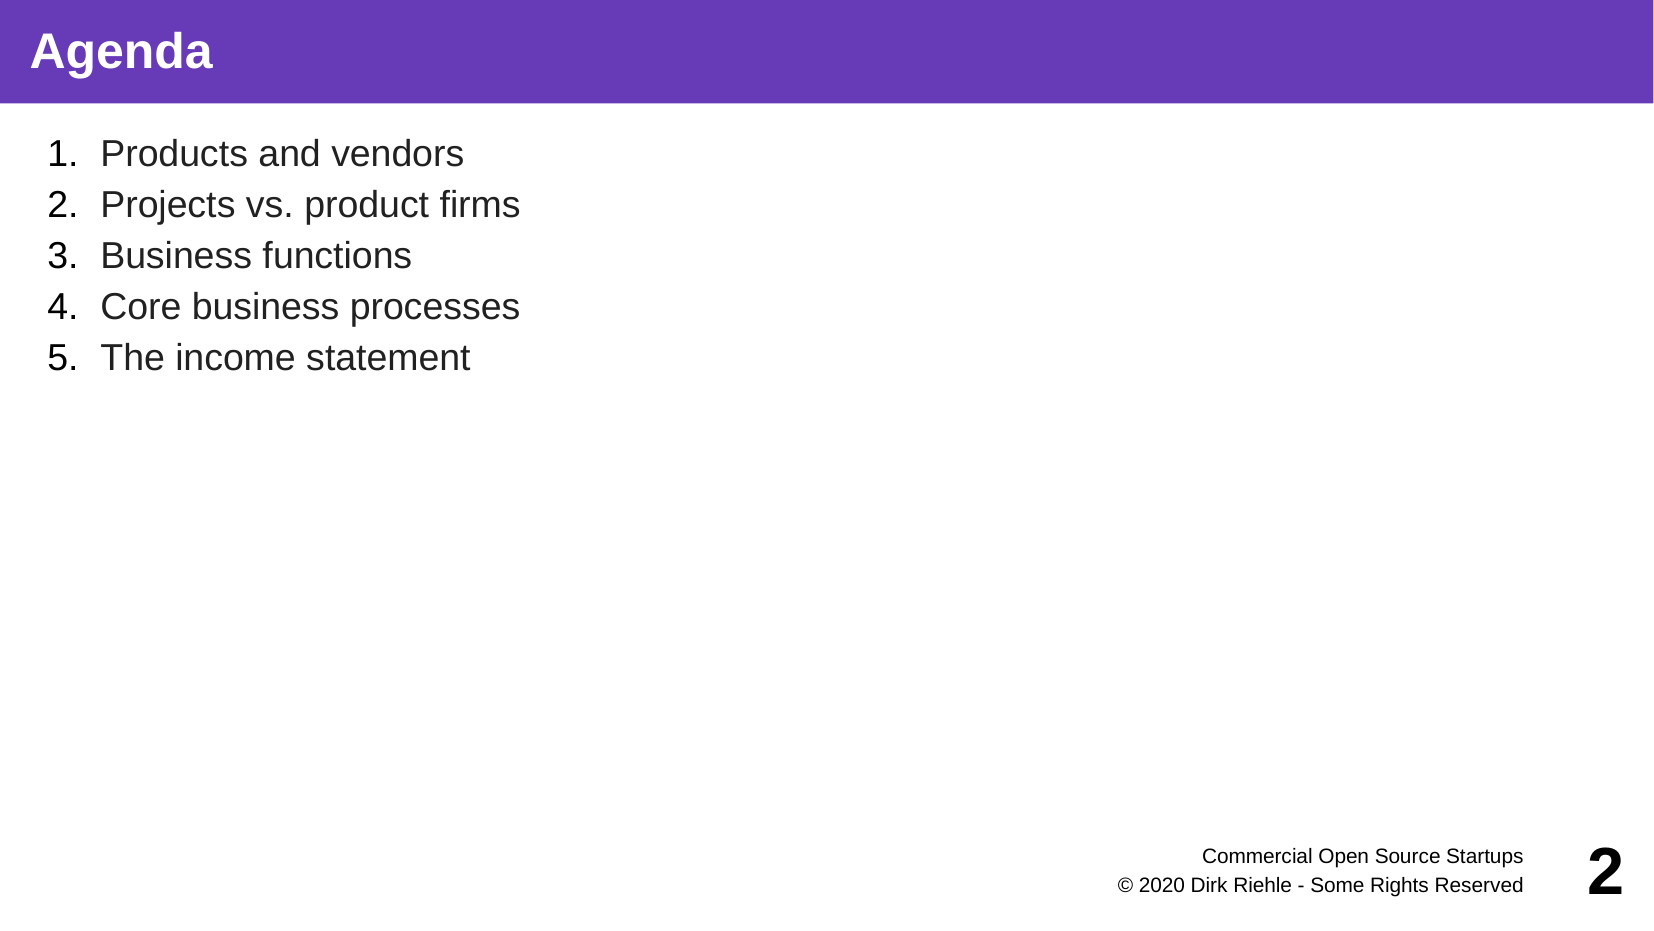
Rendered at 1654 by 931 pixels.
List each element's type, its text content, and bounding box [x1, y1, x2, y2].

title Agenda [0, 0, 1654, 104]
list Products and vendors Projects vs. product firms Business functions Core business processes The income statement [29, 132, 1625, 813]
